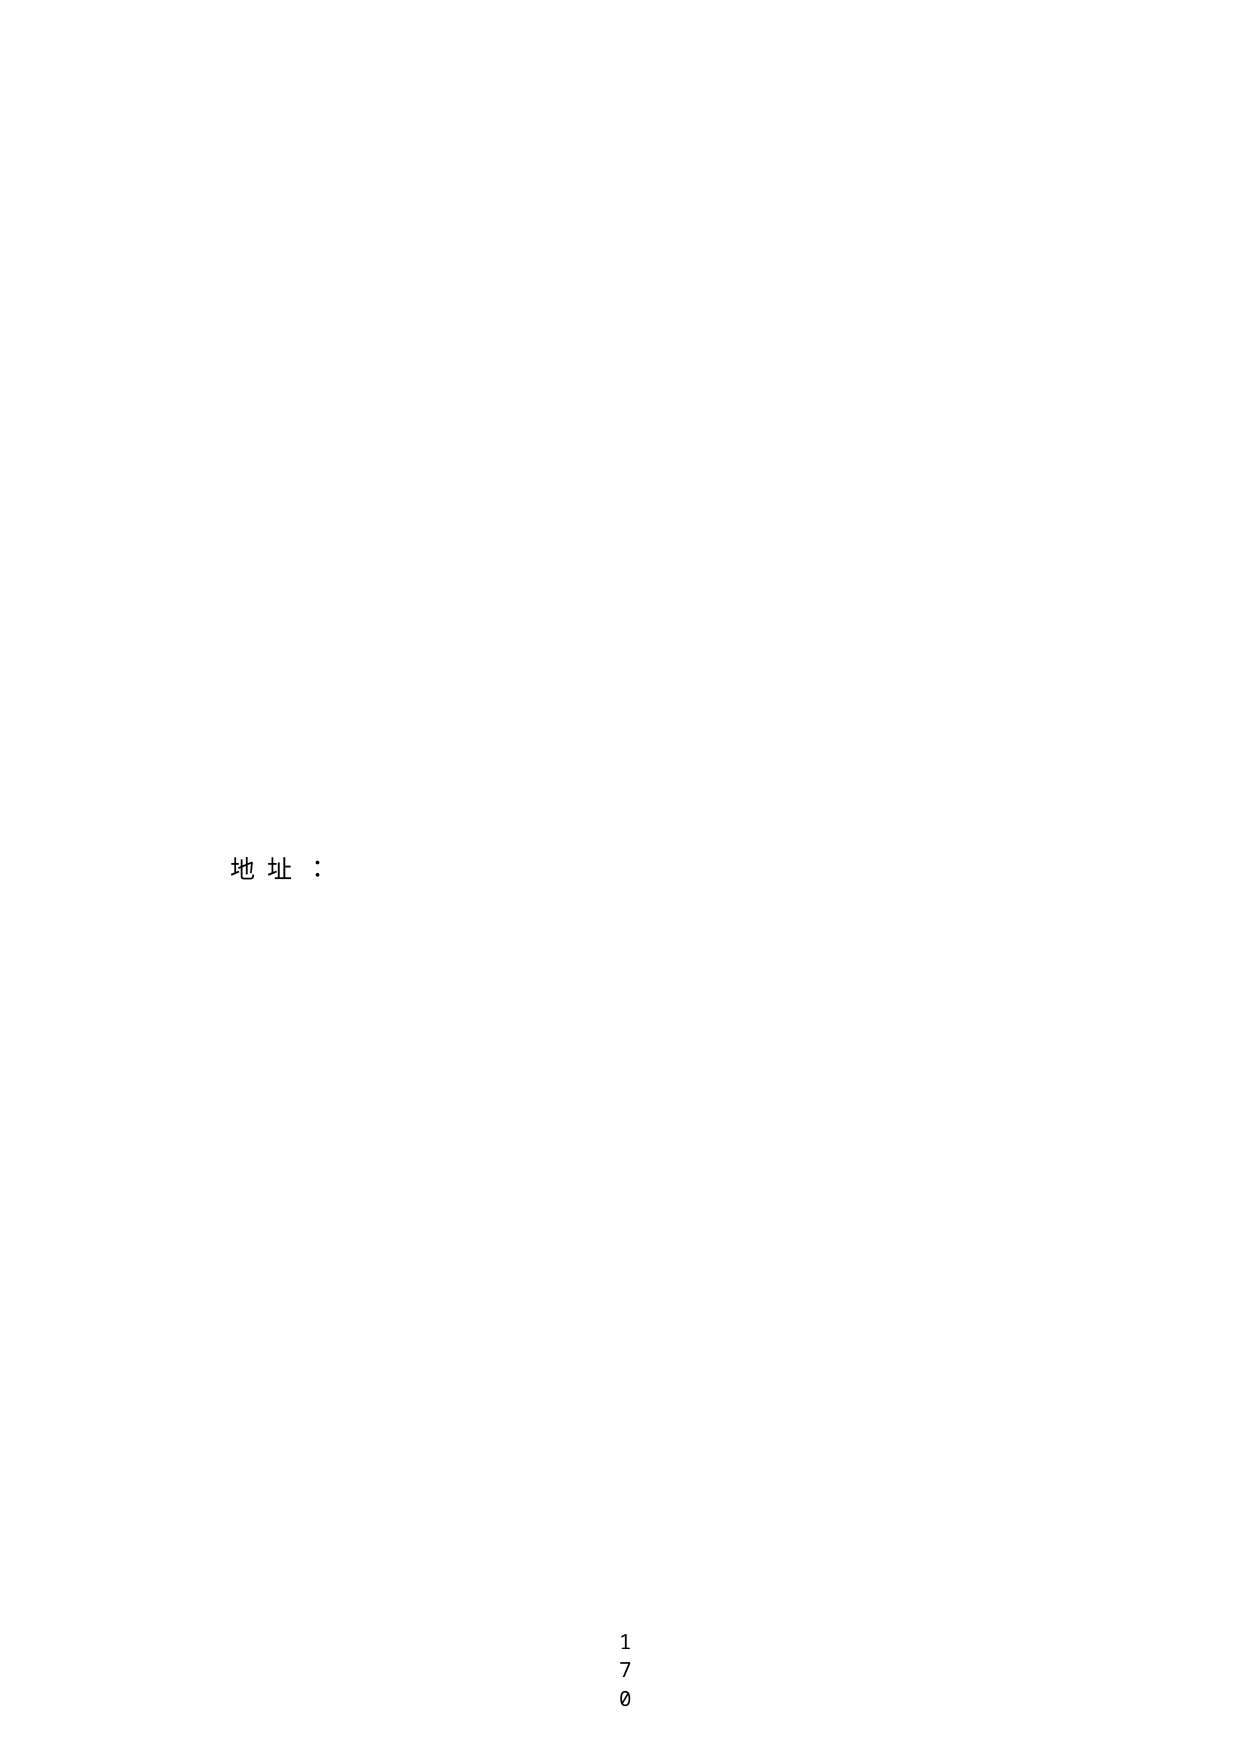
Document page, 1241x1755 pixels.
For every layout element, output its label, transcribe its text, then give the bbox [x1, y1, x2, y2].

text 地址： [230, 826, 1110, 889]
